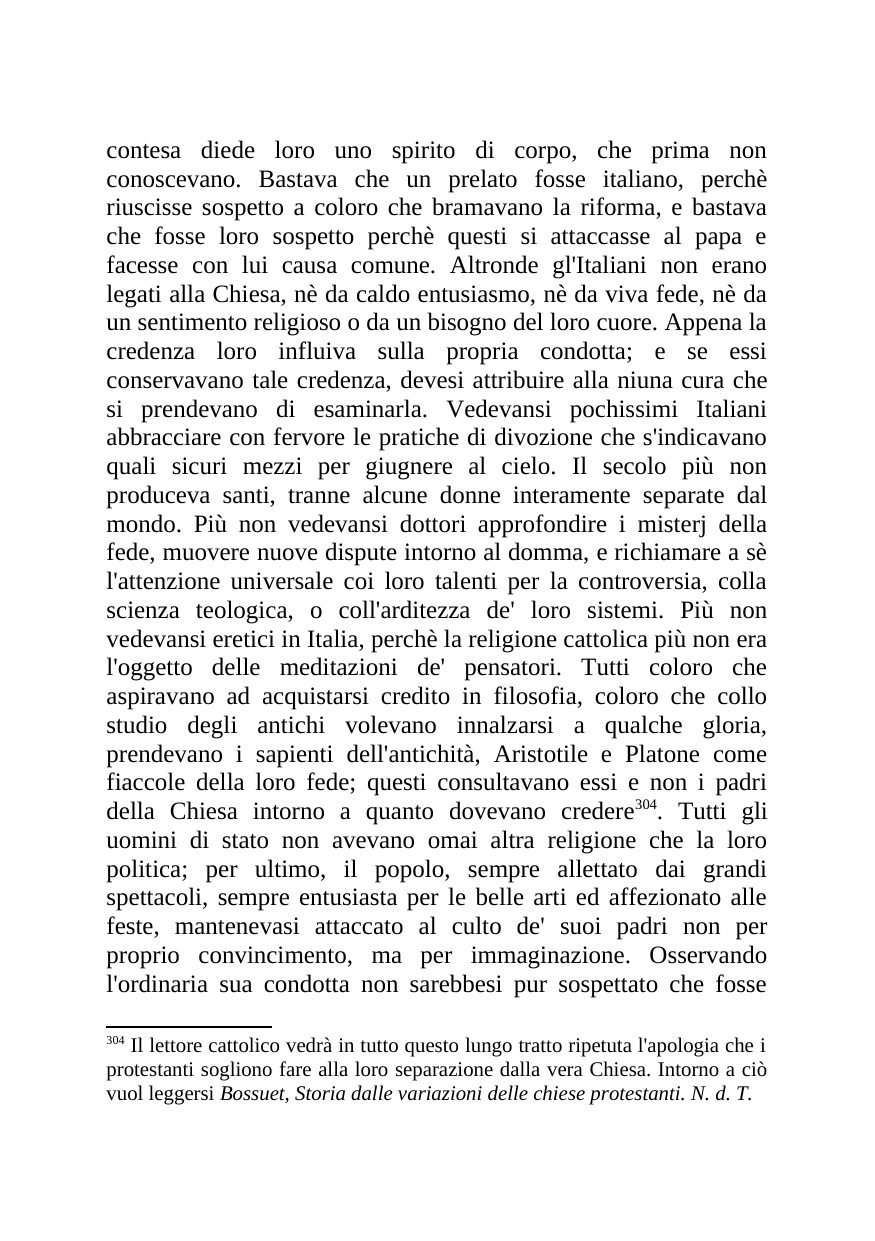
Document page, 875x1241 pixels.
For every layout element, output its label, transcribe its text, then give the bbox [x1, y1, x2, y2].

text contesa diede loro uno spirito di corpo, che prima non conoscevano. Bastava che un prelato fosse italiano, perchè riuscisse sospetto a coloro che bramavano la riforma, e bastava che fosse loro sospetto perchè questi si attaccasse al papa e facesse con lui causa comune. Altronde gl'Italiani non erano legati alla Chiesa, nè da caldo entusiasmo, nè da viva fede, nè da un sentimento religioso o da un bisogno del loro cuore. Appena la credenza loro influiva sulla propria condotta; e se essi conservavano tale credenza, devesi attribuire alla niuna cura che si prendevano di esaminarla. Vedevansi pochissimi Italiani abbracciare con fervore le pratiche di divozione che s'indicavano quali sicuri mezzi per giugnere al cielo. Il secolo più non produceva santi, tranne alcune donne interamente separate dal mondo. Più non vedevansi dottori approfondire i misterj della fede, muovere nuove dispute intorno al domma, e richiamare a sè l'attenzione universale coi loro talenti per la controversia, colla scienza teologica, o coll'arditezza de' loro sistemi. Più non vedevansi eretici in Italia, perchè la religione cattolica più non era l'oggetto delle meditazioni de' pensatori. Tutti coloro che aspiravano ad acquistarsi credito in filosofia, coloro che collo studio degli antichi volevano innalzarsi a qualche gloria, prendevano i sapienti dell'antichità, Aristotile e Platone come fiaccole della loro fede; questi consultavano essi e non i padri della Chiesa intorno a quanto dovevano credere. Tutti gli uomini di stato non avevano omai altra religione che la loro politica; per ultimo, il popolo, sempre allettato dai grandi spettacoli, sempre entusiasta per le belle arti ed affezionato alle feste, mantenevasi attaccato al culto de' suoi padri non per proprio convincimento, ma per immaginazione. Osservando l'ordinaria sua condotta non sarebbesi pur sospettato che fosse [106, 135, 768, 997]
text Il lettore cattolico vedrà in tutto questo lungo tratto ripetuta l'apologia che i protestanti sogliono fare alla loro separazione dalla vera Chiesa. Intorno a ciò vuol leggersi Bossuet, Storia dalle variazioni delle chiese protestanti. N. d. T. [106, 1033, 768, 1105]
